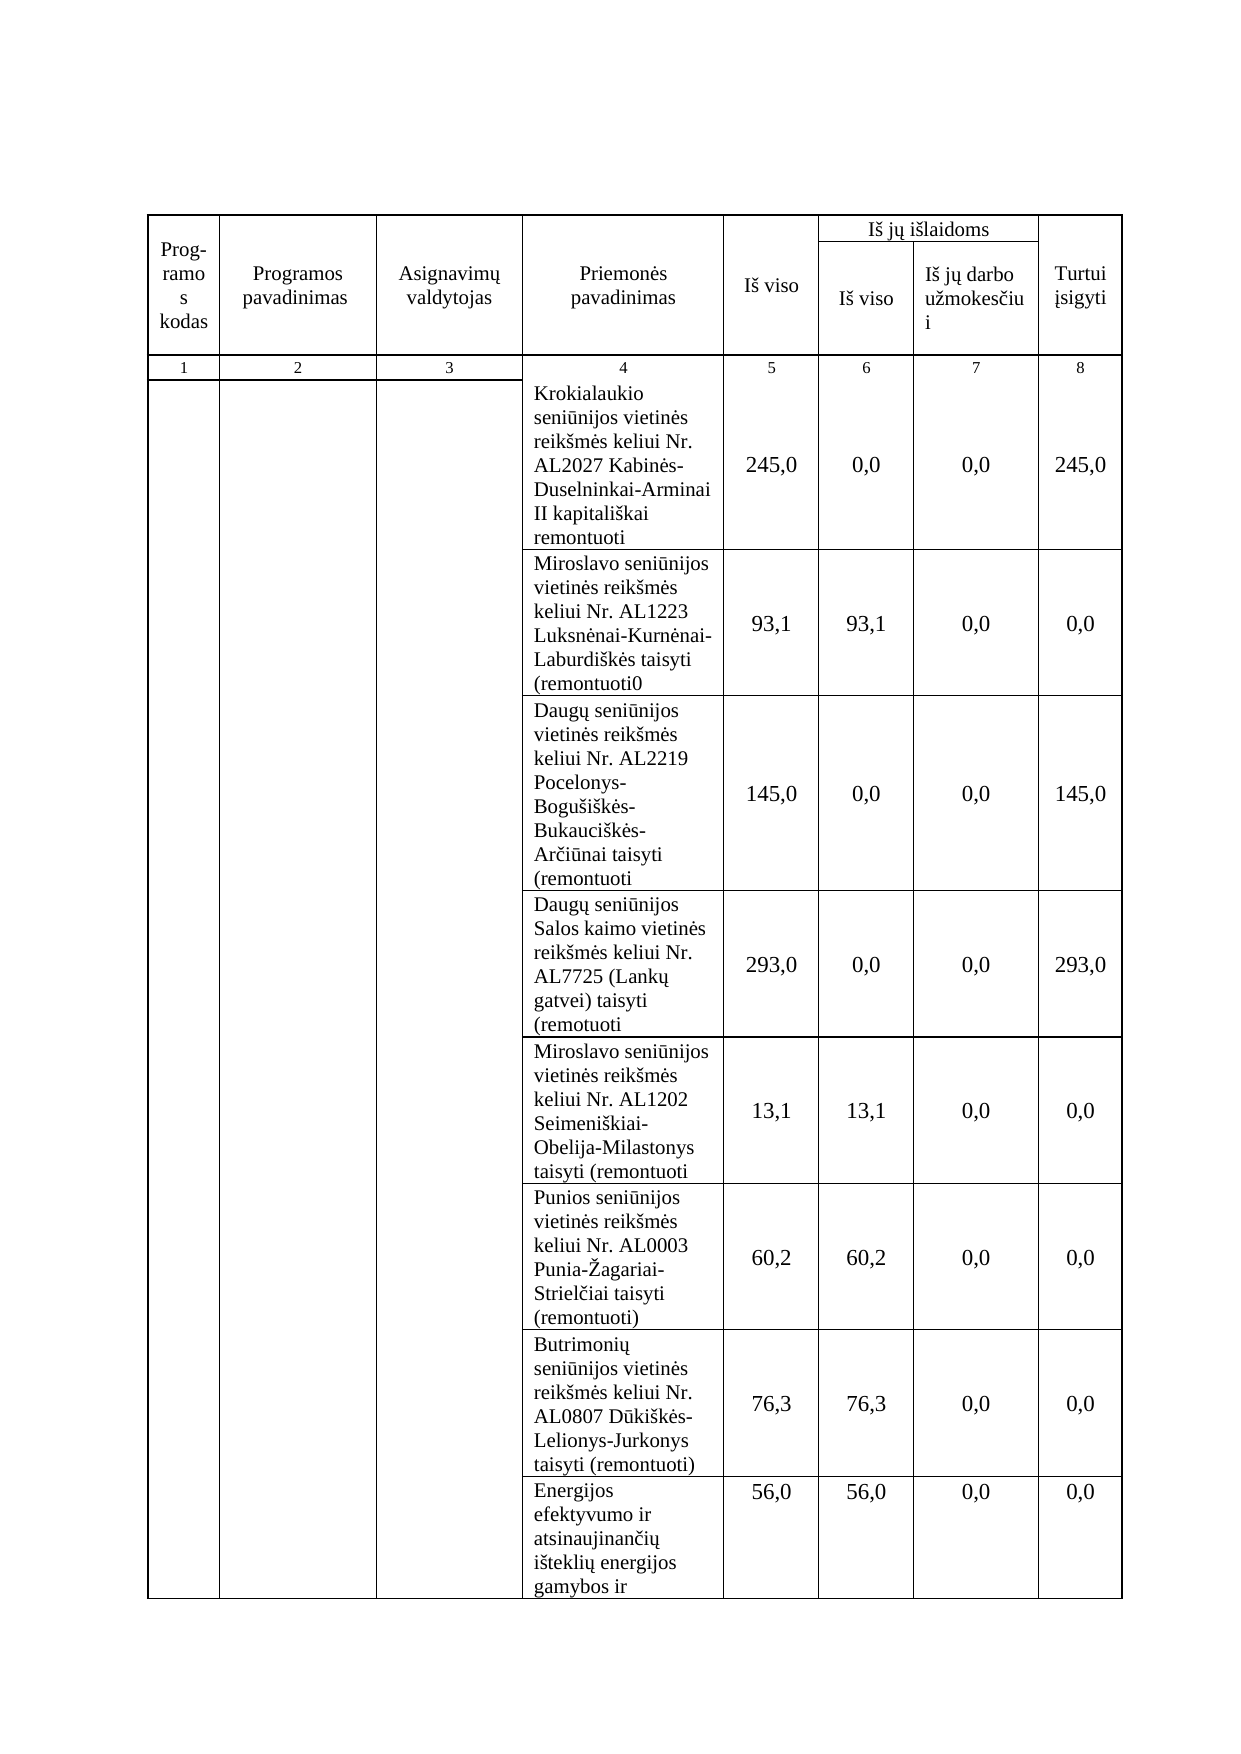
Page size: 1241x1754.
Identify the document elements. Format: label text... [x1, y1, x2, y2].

table_cell Daugų seniūnijos Salos kaimo vietinės reikšmės keliui Nr. AL7725 (Lankų gatvei) taisyti (remotuoti [523, 891, 723, 1036]
table_cell 0,0 [1039, 1184, 1121, 1329]
table_cell 76,3 [724, 1330, 818, 1476]
table_header Turtui įsigyti [1039, 216, 1121, 353]
table_cell 0,0 [819, 696, 913, 890]
table_cell 0,0 [914, 1330, 1038, 1476]
table_cell 56,0 [724, 1477, 818, 1598]
table_cell 93,1 [819, 550, 913, 695]
table_cell 2 [220, 356, 376, 378]
table_cell Miroslavo seniūnijos vietinės reikšmės keliui Nr. AL1223 Luksnėnai-Kurnėnai-Laburdiškės taisyti (remontuoti0 [523, 550, 723, 695]
table_cell 0,0 [819, 379, 913, 549]
table_cell 293,0 [724, 891, 818, 1036]
table_cell 0,0 [819, 891, 913, 1036]
table_cell 0,0 [914, 1038, 1038, 1183]
table_cell 0,0 [914, 696, 1038, 890]
table_cell [220, 381, 376, 1598]
table_cell 5 [724, 356, 818, 378]
table_cell 13,1 [819, 1038, 913, 1183]
table_cell Butrimonių seniūnijos vietinės reikšmės keliui Nr. AL0807 Dūkiškės-Lelionys-Jurkonys taisyti (remontuoti) [523, 1330, 723, 1476]
table_cell 60,2 [724, 1184, 818, 1329]
table_cell 0,0 [914, 1477, 1038, 1598]
table_cell Krokialaukio seniūnijos vietinės reikšmės keliui Nr. AL2027 Kabinės-Duselninkai-Arminai II kapitališkai remontuoti [523, 379, 723, 549]
table_cell Iš viso [819, 242, 913, 353]
table_cell 0,0 [914, 1184, 1038, 1329]
table_cell 1 [149, 356, 219, 378]
table_cell 145,0 [1039, 696, 1121, 890]
table_cell 0,0 [914, 891, 1038, 1036]
table_cell [149, 381, 219, 1598]
table_header Prog-ramos kodas [149, 216, 219, 353]
table_cell 145,0 [724, 696, 818, 890]
table_header Asignavimų valdytojas [377, 216, 522, 353]
table_cell 4 [523, 356, 723, 378]
table_cell Iš jų darbo užmokesčiui [914, 242, 1038, 353]
table_cell Punios seniūnijos vietinės reikšmės keliui Nr. AL0003 Punia-Žagariai-Strielčiai taisyti (remontuoti) [523, 1184, 723, 1329]
table_cell Miroslavo seniūnijos vietinės reikšmės keliui Nr. AL1202 Seimeniškiai-Obelija-Milastonys taisyti (remontuoti [523, 1038, 723, 1183]
table_cell 0,0 [914, 550, 1038, 695]
table_header Programos pavadinimas [220, 216, 376, 353]
table_cell 293,0 [1039, 891, 1121, 1036]
table_cell 76,3 [819, 1330, 913, 1476]
table_header Iš viso [724, 216, 818, 353]
table_cell Daugų seniūnijos vietinės reikšmės keliui Nr. AL2219 Pocelonys-Bogušiškės-Bukauciškės-Arčiūnai taisyti (remontuoti [523, 696, 723, 890]
table_cell 0,0 [1039, 550, 1121, 695]
table_cell 245,0 [1039, 379, 1121, 549]
table_cell 7 [914, 356, 1038, 378]
table_cell 93,1 [724, 550, 818, 695]
table_header Iš jų išlaidoms [819, 216, 1038, 241]
table_cell 13,1 [724, 1038, 818, 1183]
table_cell 6 [819, 356, 913, 378]
table_cell 56,0 [819, 1477, 913, 1598]
table_cell 0,0 [1039, 1330, 1121, 1476]
table_cell 0,0 [1039, 1038, 1121, 1183]
table_cell Energijos efektyvumo ir atsinaujinančių išteklių energijos gamybos ir [523, 1477, 723, 1598]
table_cell 8 [1039, 356, 1121, 378]
table_cell 3 [377, 356, 522, 378]
table_cell 245,0 [724, 379, 818, 549]
table_cell 0,0 [1039, 1477, 1121, 1598]
table_cell [377, 381, 522, 1598]
table_cell 60,2 [819, 1184, 913, 1329]
table_header Priemonės pavadinimas [523, 216, 723, 353]
table_cell 0,0 [914, 379, 1038, 549]
